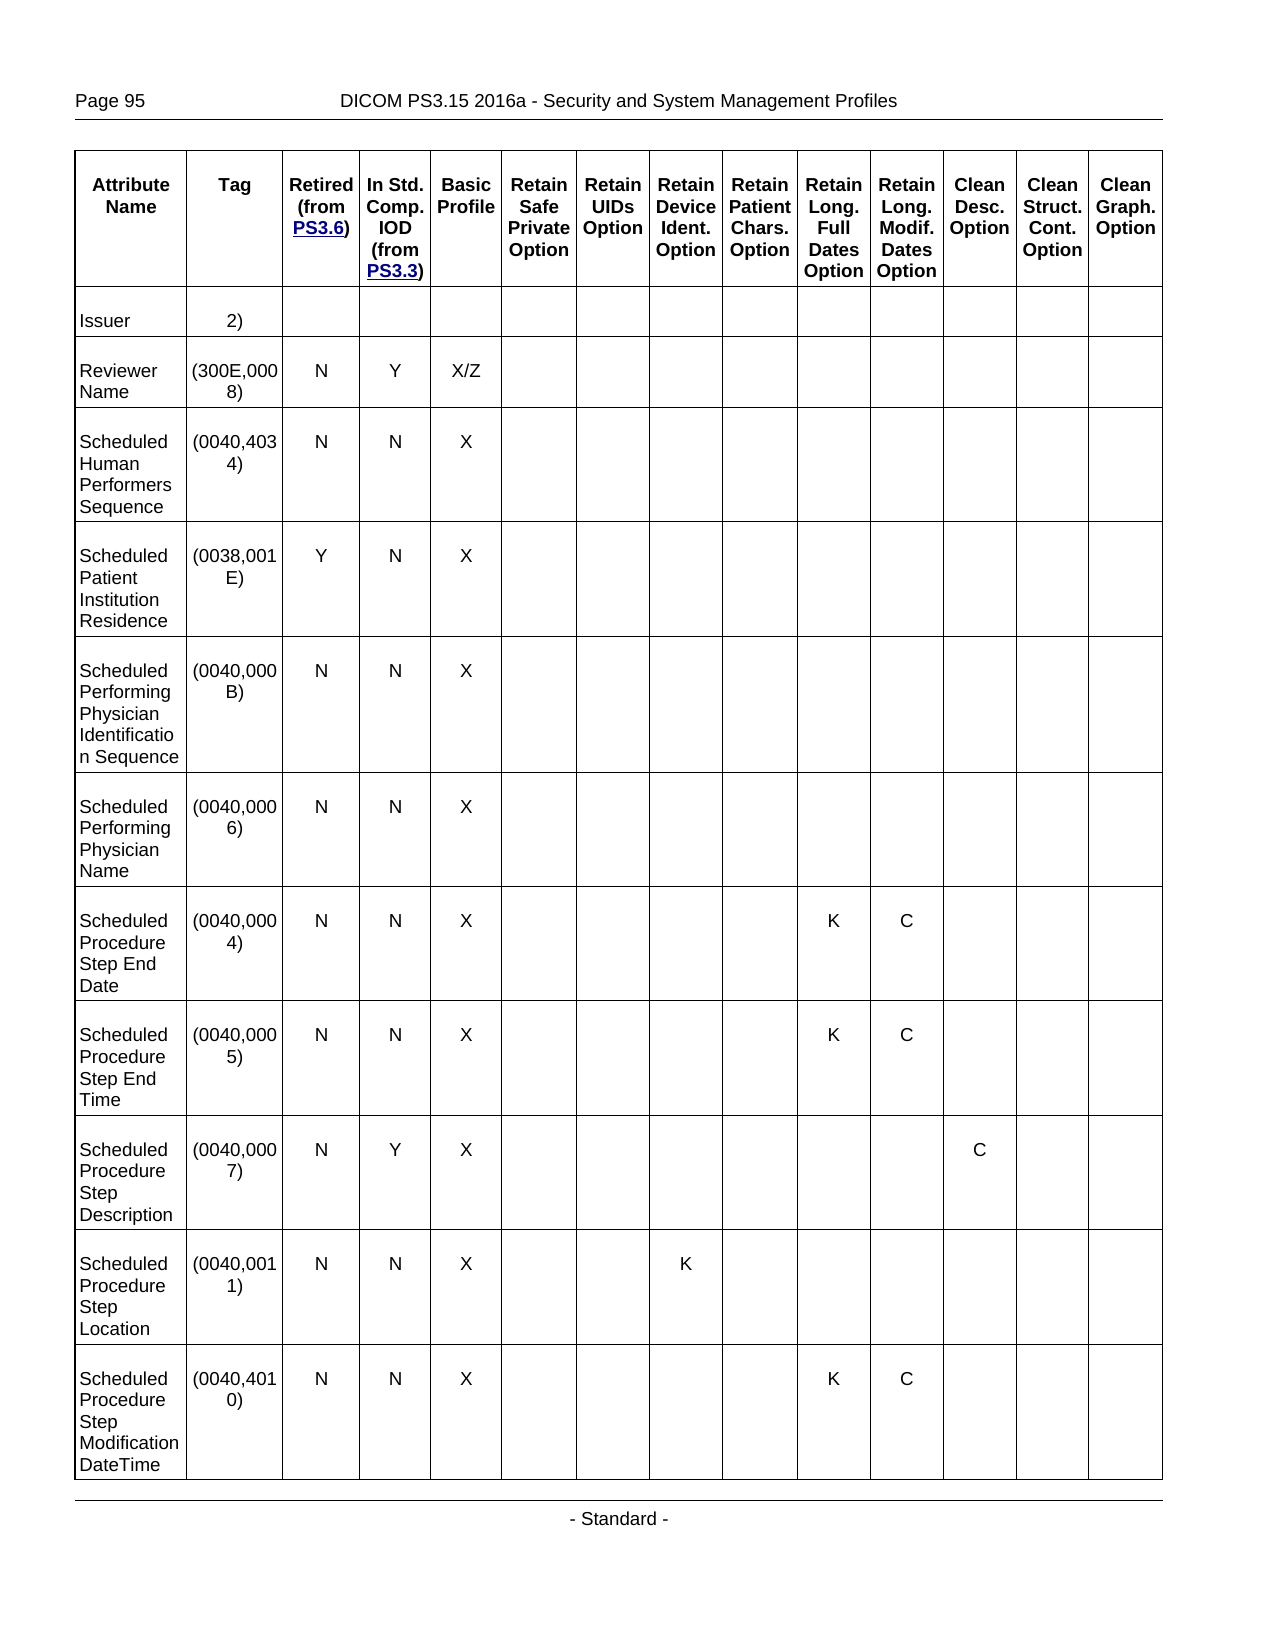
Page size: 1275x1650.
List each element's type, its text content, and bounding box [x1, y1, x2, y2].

table_cell Y [283, 522, 359, 636]
table_cell [650, 408, 722, 521]
table_cell [502, 1345, 576, 1479]
table_cell X [431, 1230, 501, 1343]
table_cell C [871, 1345, 943, 1479]
table_cell X [431, 522, 501, 636]
table_header Retain Patient Chars. Option [723, 151, 797, 286]
table_cell [723, 773, 797, 886]
table_cell [871, 637, 943, 772]
table_cell [502, 408, 576, 521]
table_cell [502, 1116, 576, 1229]
table_header Clean Graph. Option [1089, 151, 1162, 286]
table_cell (0040,0005) [187, 1001, 282, 1115]
table_cell [502, 773, 576, 886]
table_cell [502, 522, 576, 636]
table_cell X [431, 637, 501, 772]
table_cell [871, 287, 943, 336]
table_cell [577, 287, 649, 336]
table_header Retain Long. Full Dates Option [798, 151, 870, 286]
table_cell N [360, 773, 430, 886]
table_header Basic Profile [431, 151, 501, 286]
table_header Retain Device Ident. Option [650, 151, 722, 286]
table_cell [723, 408, 797, 521]
table_cell [1017, 522, 1088, 636]
table_cell [723, 887, 797, 1000]
table_cell Scheduled Procedure Step End Time [76, 1001, 186, 1115]
table_cell K [798, 887, 870, 1000]
table_cell 2) [187, 287, 282, 336]
table_cell [1089, 408, 1162, 521]
table_cell Reviewer Name [76, 337, 186, 407]
table_cell Issuer [76, 287, 186, 336]
table_cell [577, 887, 649, 1000]
table_cell [944, 408, 1016, 521]
table_cell [502, 287, 576, 336]
table_cell N [283, 1230, 359, 1343]
table_cell [723, 1345, 797, 1479]
table_cell C [871, 887, 943, 1000]
table_cell [1017, 1116, 1088, 1229]
table_cell [798, 1116, 870, 1229]
table_cell N [283, 773, 359, 886]
table_cell [871, 337, 943, 407]
table_cell Y [360, 337, 430, 407]
table_cell (300E,0008) [187, 337, 282, 407]
table_header Clean Desc. Option [944, 151, 1016, 286]
table_cell X/Z [431, 337, 501, 407]
table_cell [1017, 408, 1088, 521]
table_cell [944, 287, 1016, 336]
table_header Attribute Name [76, 151, 186, 286]
table_cell N [360, 887, 430, 1000]
table_cell [944, 522, 1016, 636]
table_cell (0038,001E) [187, 522, 282, 636]
table_cell (0040,4034) [187, 408, 282, 521]
table_cell N [283, 337, 359, 407]
table_cell [650, 1345, 722, 1479]
table_cell [577, 522, 649, 636]
table_cell [1017, 337, 1088, 407]
table_header Retain Long. Modif. Dates Option [871, 151, 943, 286]
table_cell (0040,000B) [187, 637, 282, 772]
table_cell N [360, 1345, 430, 1479]
table_cell [871, 408, 943, 521]
table_cell [650, 287, 722, 336]
table_cell [871, 773, 943, 886]
table_cell (0040,4010) [187, 1345, 282, 1479]
table_cell N [283, 1001, 359, 1115]
table_cell [723, 287, 797, 336]
table_cell [798, 637, 870, 772]
table_cell [577, 1001, 649, 1115]
table_cell Scheduled Human Performers Sequence [76, 408, 186, 521]
table_cell (0040,0007) [187, 1116, 282, 1229]
table_cell [1017, 887, 1088, 1000]
table_cell [577, 773, 649, 886]
table_cell [1089, 1345, 1162, 1479]
table_cell X [431, 773, 501, 886]
table_cell X [431, 1116, 501, 1229]
table_cell (0040,0004) [187, 887, 282, 1000]
table_cell Scheduled Procedure Step End Date [76, 887, 186, 1000]
table_header Clean Struct. Cont. Option [1017, 151, 1088, 286]
table_cell [1089, 773, 1162, 886]
table_cell [723, 522, 797, 636]
table_cell [1089, 637, 1162, 772]
table_header Retired (from PS3.6) [283, 151, 359, 286]
table_cell [502, 1001, 576, 1115]
table_cell [577, 337, 649, 407]
table_cell X [431, 408, 501, 521]
table_cell [1089, 1230, 1162, 1343]
table_cell Scheduled Procedure Step Modification DateTime [76, 1345, 186, 1479]
table_cell Scheduled Performing Physician Identification Sequence [76, 637, 186, 772]
table_cell X [431, 1001, 501, 1115]
table_cell C [871, 1001, 943, 1115]
table_cell N [360, 1230, 430, 1343]
table_cell [871, 1116, 943, 1229]
table_cell [650, 1001, 722, 1115]
table_cell [577, 1116, 649, 1229]
table_cell [577, 1230, 649, 1343]
table_cell C [944, 1116, 1016, 1229]
table_cell [871, 1230, 943, 1343]
table_cell [1017, 637, 1088, 772]
table_cell [650, 1116, 722, 1229]
table_cell [1089, 287, 1162, 336]
table_header Tag [187, 151, 282, 286]
table_cell [723, 1230, 797, 1343]
table_cell [577, 637, 649, 772]
table_cell Scheduled Patient Institution Residence [76, 522, 186, 636]
table_cell [650, 773, 722, 886]
table_cell [1089, 1001, 1162, 1115]
table_cell [798, 1230, 870, 1343]
table_cell [650, 337, 722, 407]
table_cell [502, 1230, 576, 1343]
table_cell [1089, 1116, 1162, 1229]
table_cell [798, 522, 870, 636]
table_cell [723, 337, 797, 407]
table_cell N [283, 1345, 359, 1479]
table_cell [798, 337, 870, 407]
table_cell [577, 1345, 649, 1479]
table_cell [360, 287, 430, 336]
table_cell K [650, 1230, 722, 1343]
table_cell [944, 637, 1016, 772]
table_cell [944, 887, 1016, 1000]
table_header Retain UIDs Option [577, 151, 649, 286]
table_cell [944, 337, 1016, 407]
table_cell (0040,0006) [187, 773, 282, 886]
table_cell [944, 773, 1016, 886]
table_cell K [798, 1345, 870, 1479]
table_cell N [360, 408, 430, 521]
table_cell [1017, 1001, 1088, 1115]
table_cell [650, 887, 722, 1000]
table_cell (0040,0011) [187, 1230, 282, 1343]
table_cell [944, 1230, 1016, 1343]
table_cell X [431, 887, 501, 1000]
table_header In Std. Comp. IOD (from PS3.3) [360, 151, 430, 286]
table_cell N [360, 637, 430, 772]
table_cell K [798, 1001, 870, 1115]
table_cell N [360, 522, 430, 636]
table_cell [798, 287, 870, 336]
table_cell [871, 522, 943, 636]
table_cell N [283, 887, 359, 1000]
table_cell Scheduled Procedure Step Description [76, 1116, 186, 1229]
table_cell [502, 337, 576, 407]
table_cell [723, 637, 797, 772]
table_cell [1089, 337, 1162, 407]
table_cell [798, 773, 870, 886]
table_cell [1017, 1230, 1088, 1343]
table_cell Y [360, 1116, 430, 1229]
table_cell [502, 887, 576, 1000]
table_cell N [360, 1001, 430, 1115]
table_cell [650, 637, 722, 772]
table_cell X [431, 1345, 501, 1479]
table_cell N [283, 408, 359, 521]
table_cell Scheduled Procedure Step Location [76, 1230, 186, 1343]
table_cell [944, 1345, 1016, 1479]
table_cell [944, 1001, 1016, 1115]
table_cell [431, 287, 501, 336]
table_cell [1017, 287, 1088, 336]
table_cell Scheduled Performing Physician Name [76, 773, 186, 886]
table_cell [723, 1001, 797, 1115]
table_cell [650, 522, 722, 636]
table_cell [502, 637, 576, 772]
table_cell [1089, 887, 1162, 1000]
table_cell N [283, 1116, 359, 1229]
table_cell [1089, 522, 1162, 636]
table_cell [723, 1116, 797, 1229]
table_cell N [283, 637, 359, 772]
table_header Retain Safe Private Option [502, 151, 576, 286]
table_cell [283, 287, 359, 336]
table_cell [1017, 1345, 1088, 1479]
table_cell [1017, 773, 1088, 886]
table_cell [577, 408, 649, 521]
table_cell [798, 408, 870, 521]
